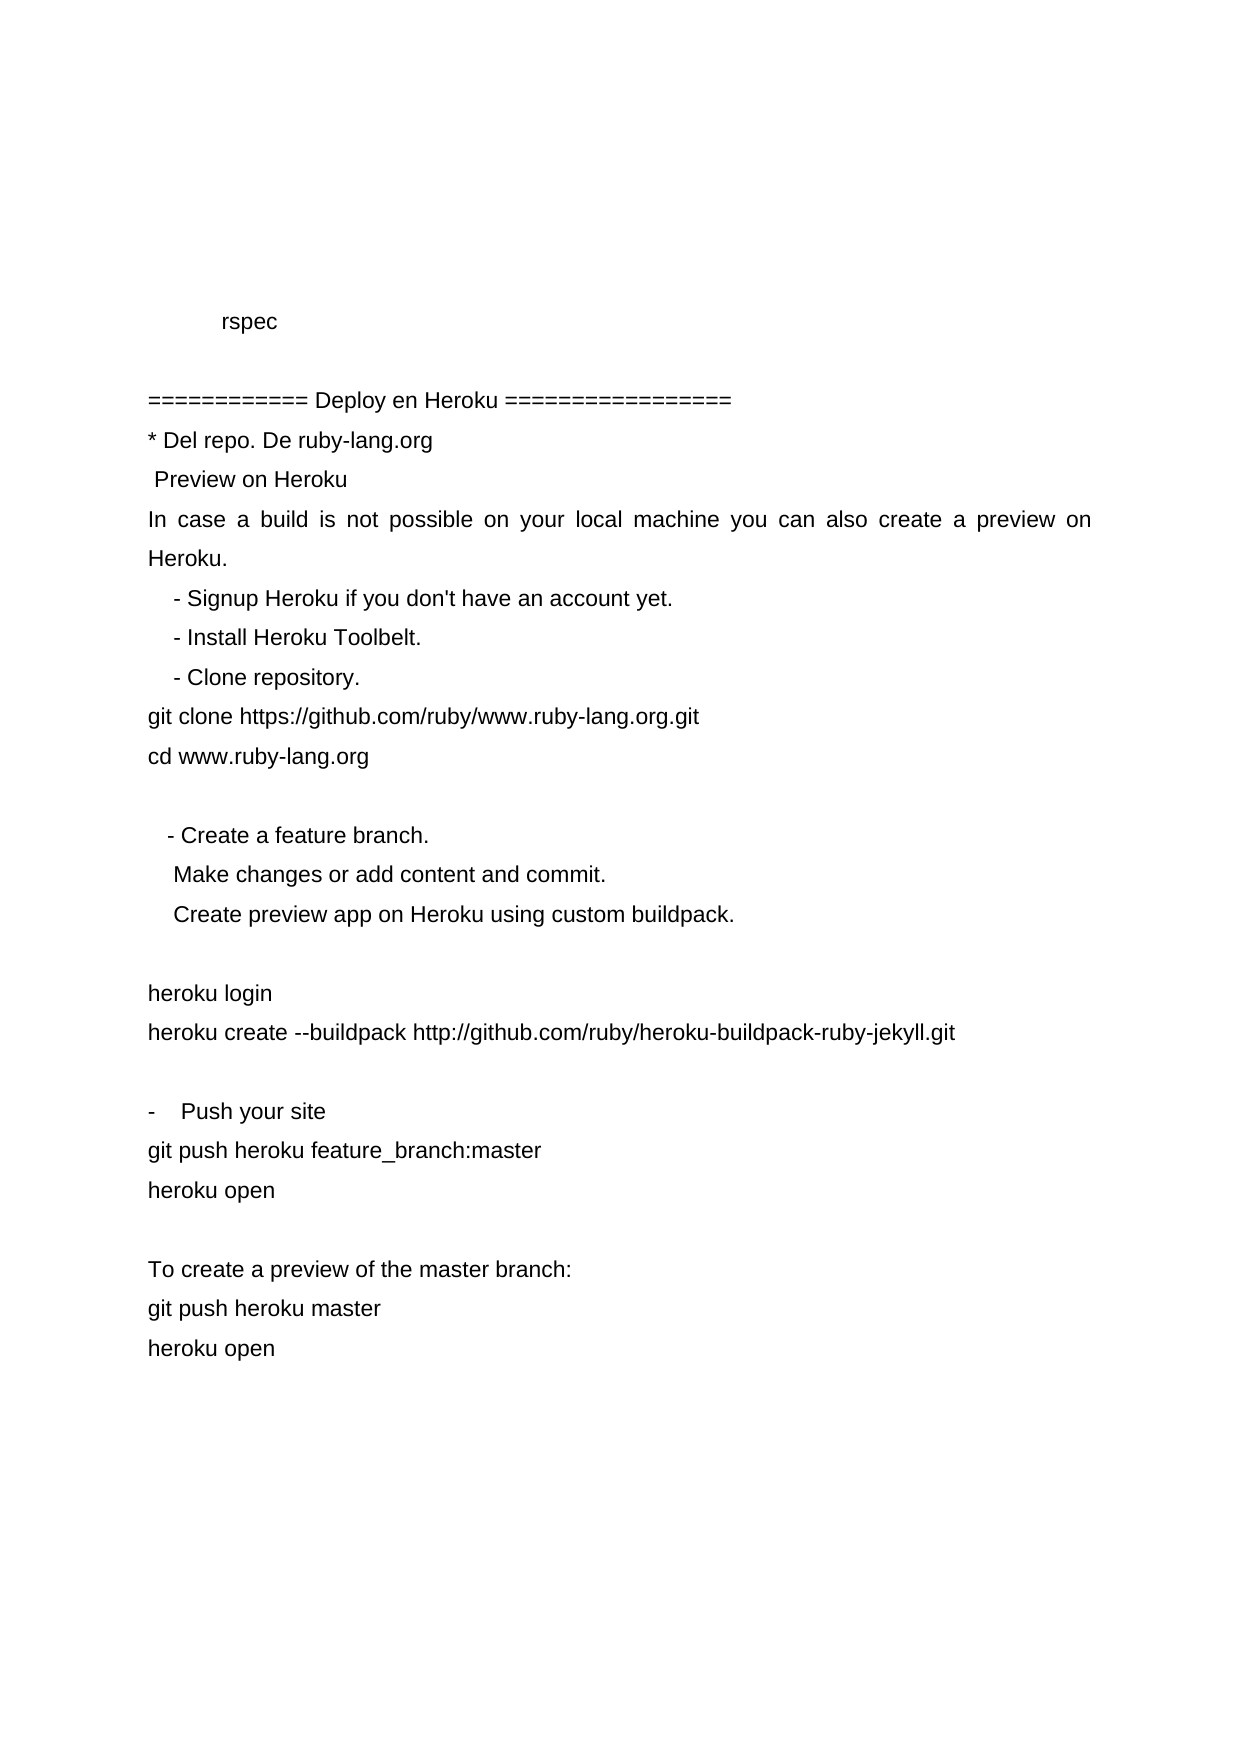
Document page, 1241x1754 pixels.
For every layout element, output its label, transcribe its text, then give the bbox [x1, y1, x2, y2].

text ============ Deploy en Heroku ================= [148, 387, 1093, 414]
text In case a build is not possible on your local machine you can also create a preview on Heroku. [148, 506, 1093, 572]
text heroku login [148, 979, 1093, 1006]
text heroku create --buildpack http://github.com/ruby/heroku-buildpack-ruby-jekyll.git [148, 1019, 1093, 1045]
text - Push your site [148, 1098, 1093, 1124]
text - Create a feature branch. [148, 822, 1093, 848]
text git push heroku feature_branch:master [148, 1137, 1093, 1164]
text To create a preview of the master branch: [148, 1256, 1093, 1282]
text * Del repo. De ruby-lang.org [148, 427, 1093, 453]
text rspec [148, 308, 1093, 335]
text Preview on Heroku [148, 466, 1093, 493]
text git clone https://github.com/ruby/www.ruby-lang.org.git [148, 703, 1093, 729]
text git push heroku master [148, 1295, 1093, 1322]
text - Install Heroku Toolbelt. [148, 624, 1093, 651]
text heroku open [148, 1335, 1093, 1361]
text - Signup Heroku if you don't have an account yet. [148, 585, 1093, 611]
text cd www.ruby-lang.org [148, 743, 1093, 769]
text heroku open [148, 1177, 1093, 1203]
text - Clone repository. [148, 664, 1093, 690]
text Create preview app on Heroku using custom buildpack. [148, 901, 1093, 927]
text Make changes or add content and commit. [148, 861, 1093, 887]
